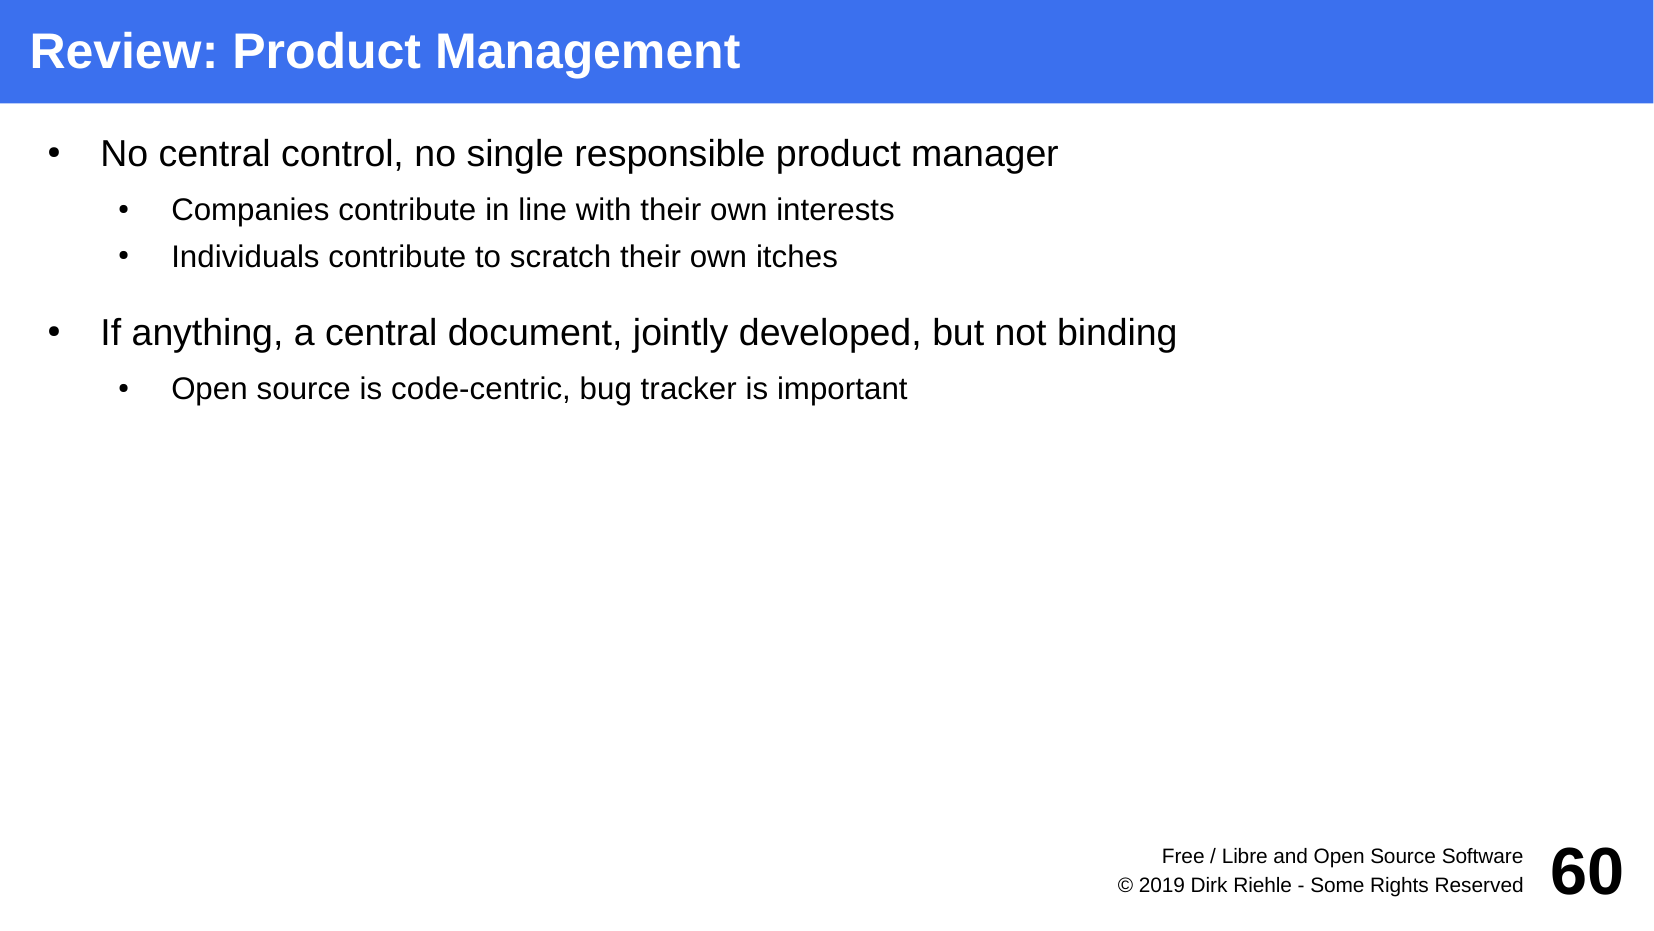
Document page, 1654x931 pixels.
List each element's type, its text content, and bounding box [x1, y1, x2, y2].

title Review: Product Management [0, 0, 1654, 104]
list No central control, no single responsible product manager Companies contribute in line with their own interests Individuals contribute to scratch their own itches If anything, a central document, jointly developed, but not binding Open source is code-centric, bug tracker is important [29, 132, 1625, 813]
